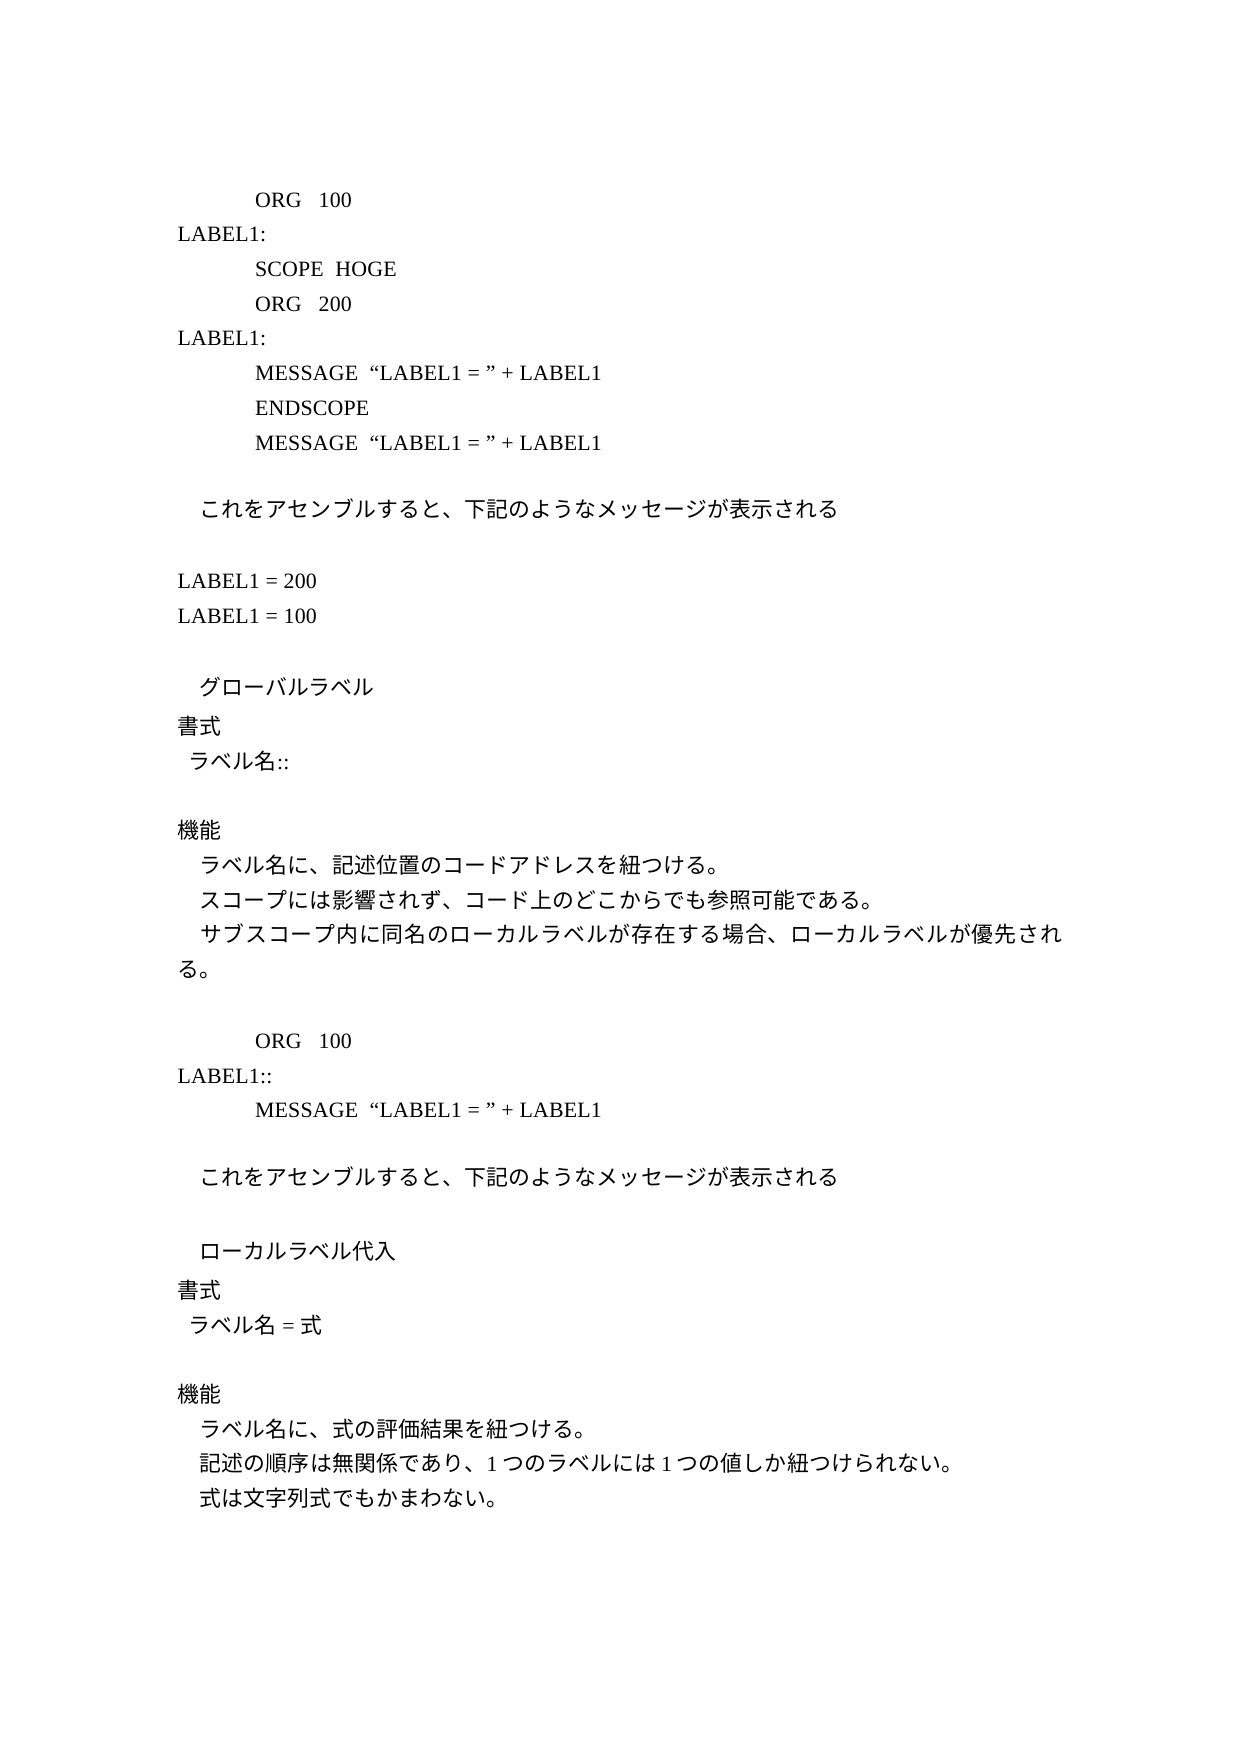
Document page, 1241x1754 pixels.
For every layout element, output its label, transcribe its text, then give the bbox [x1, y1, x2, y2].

text SCOPE HOGE [255, 247, 1063, 281]
text 書式 [177, 706, 1063, 741]
text 機能 [177, 1374, 1063, 1409]
text LABEL1: [177, 316, 1063, 351]
text LABEL1:: [177, 1053, 1063, 1088]
text MESSAGE “LABEL1 = ” + LABEL1 [255, 420, 1063, 455]
text 書式 [177, 1270, 1063, 1305]
text スコープには影響されず、コード上のどこからでも参照可能である。 [177, 880, 1063, 914]
text LABEL1 = 200 [177, 559, 1063, 593]
text ラベル名に、記述位置のコードアドレスを紐つける。 [177, 845, 1063, 880]
text これをアセンブルすると、下記のようなメッセージが表示される [177, 1157, 1063, 1192]
text ORG 100 [255, 1018, 1063, 1053]
text ローカルラベル代入 [199, 1231, 1063, 1266]
text MESSAGE “LABEL1 = ” + LABEL1 [255, 1088, 1063, 1122]
text LABEL1: [177, 212, 1063, 247]
text 記述の順序は無関係であり、1つのラベルには1つの値しか紐つけられない。 [177, 1443, 1063, 1478]
text ラベル名 = 式 [177, 1305, 1063, 1339]
text ラベル名:: [177, 741, 1063, 776]
text MESSAGE “LABEL1 = ” + LABEL1 [255, 351, 1063, 385]
text ENDSCOPE [255, 385, 1063, 420]
text これをアセンブルすると、下記のようなメッセージが表示される [177, 489, 1063, 524]
text LABEL1 = 100 [177, 593, 1063, 628]
text ラベル名に、式の評価結果を紐つける。 [177, 1409, 1063, 1443]
text サブスコープ内に同名のローカルラベルが存在する場合、ローカルラベルが優先される。 [177, 914, 1063, 984]
text ORG 200 [255, 281, 1063, 316]
text グローバルラベル [199, 667, 1063, 702]
text 式は文字列式でもかまわない。 [177, 1478, 1063, 1513]
text 機能 [177, 810, 1063, 845]
text ORG 100 [255, 177, 1063, 212]
